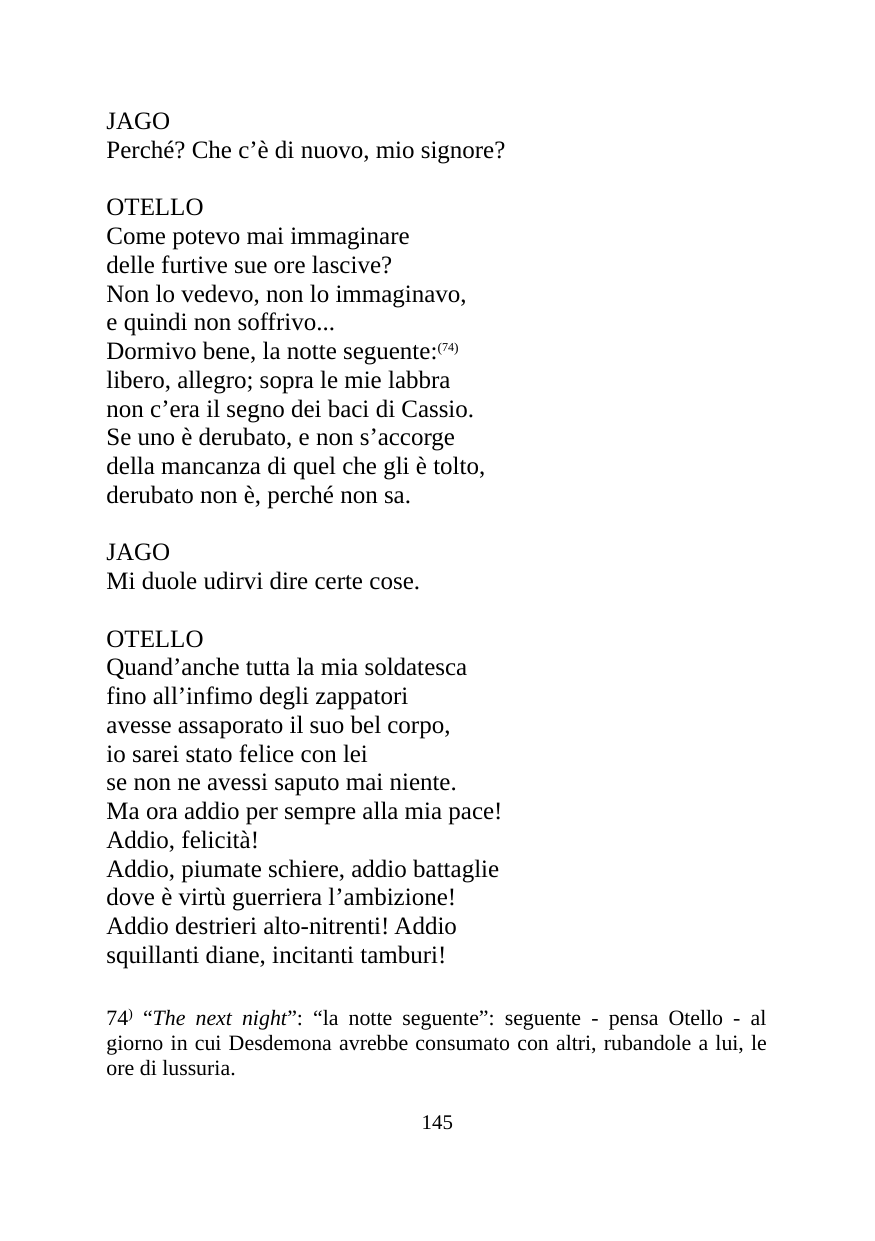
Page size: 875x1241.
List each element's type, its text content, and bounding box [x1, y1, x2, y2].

text JAGO Mi duole udirvi dire certe cose. [106, 537, 768, 595]
text io sarei stato felice con lei [106, 739, 768, 767]
text Addio destrieri alto-nitrenti! Addio [106, 911, 768, 940]
text non c’era il segno dei baci di Cassio. [106, 394, 768, 422]
text JAGO Perché? Che c’è di nuovo, mio signore? [106, 106, 768, 164]
text se non ne avessi saputo mai niente. [106, 767, 768, 796]
text dove è virtù guerriera l’ambizione! [106, 882, 768, 911]
text Se uno è derubato, e non s’accorge [106, 422, 768, 451]
text Addio, piumate schiere, addio battaglie [106, 854, 768, 882]
text fino all’infimo degli zappatori [106, 681, 768, 710]
text Ma ora addio per sempre alla mia pace! [106, 796, 768, 825]
text Dormivo bene, la notte seguente:() [106, 336, 768, 365]
text Non lo vedevo, non lo immaginavo, [106, 279, 768, 307]
text ) “The next night”: “la notte seguente”: seguente - pensa Otello - al giorno in cui Desdemona avrebbe consumato con altri, rubandole a lui, le ore di lussuria. [106, 1005, 768, 1080]
text avesse assaporato il suo bel corpo, [106, 710, 768, 739]
text OTELLO Come potevo mai immaginare [106, 192, 768, 250]
text OTELLO Quand’anche tutta la mia soldatesca [106, 624, 768, 681]
text derubato non è, perché non sa. [106, 480, 768, 509]
text libero, allegro; sopra le mie labbra [106, 365, 768, 394]
text squillanti diane, incitanti tamburi! [106, 940, 768, 969]
text delle furtive sue ore lascive? [106, 250, 768, 279]
text della mancanza di quel che gli è tolto, [106, 451, 768, 480]
text Addio, felicità! [106, 825, 768, 854]
text e quindi non soffrivo... [106, 307, 768, 336]
